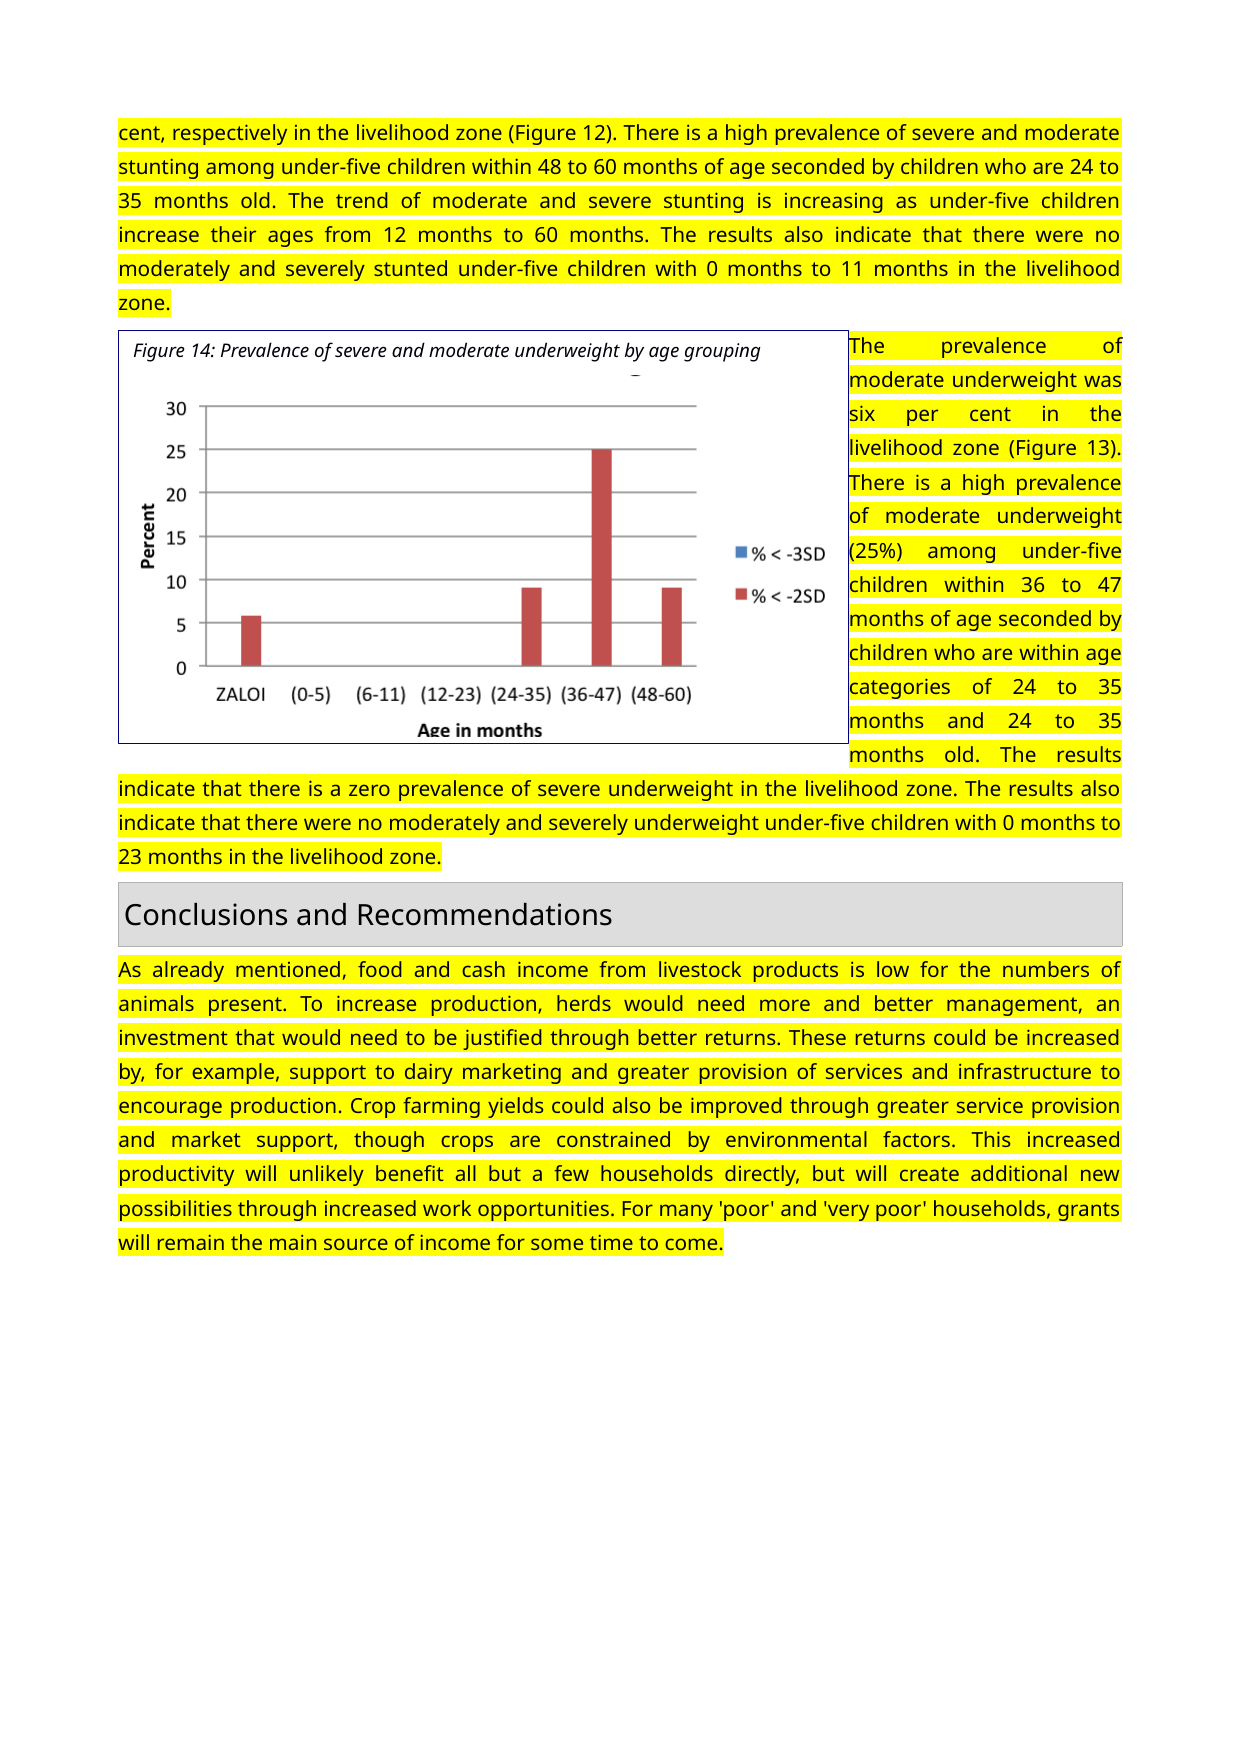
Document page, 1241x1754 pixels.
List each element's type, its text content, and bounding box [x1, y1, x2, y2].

table_header Conclusions and Recommendations [119, 883, 1122, 946]
text As already mentioned, food and cash income from livestock products is low for the numbers of animals present. To increase production, herds would need more and better management, an investment that would need to be justified through better returns. These returns could be increased by, for example, support to dairy marketing and greater provision of services and infrastructure to encourage production. Crop farming yields could also be improved through greater service provision and market support, though crops are constrained by environmental factors. This increased productivity will unlikely benefit all but a few households directly, but will create additional new possibilities through increased work opportunities. For many 'poor' and 'very poor' households, grants will remain the main source of income for some time to come. [118, 955, 1122, 1256]
text cent, respectively in the livelihood zone (Figure 12). There is a high prevalence of severe and moderate stunting among under-five children within 48 to 60 months of age seconded by children who are 24 to 35 months old. The trend of moderate and severe stunting is increasing as under-five children increase their ages from 12 months to 60 months. The results also indicate that there were no moderately and severely stunted under-five children with 0 months to 11 months in the livelihood zone. [118, 118, 1122, 317]
picture [132, 375, 836, 737]
text Figure 14: Prevalence of severe and moderate underweight by age grouping [133, 338, 834, 363]
text The prevalence of moderate underweight was six per cent in the livelihood zone (Figure 13). There is a high prevalence of moderate underweight (25%) among under-five children within 36 to 47 months of age seconded by children who are within age categories of 24 to 35 months and 24 to 35 months old. The results indicate that there is a zero prevalence of severe underweight in the livelihood zone. The results also indicate that there were no moderately and severely underweight under-five children with 0 months to 23 months in the livelihood zone. [118, 331, 1122, 871]
